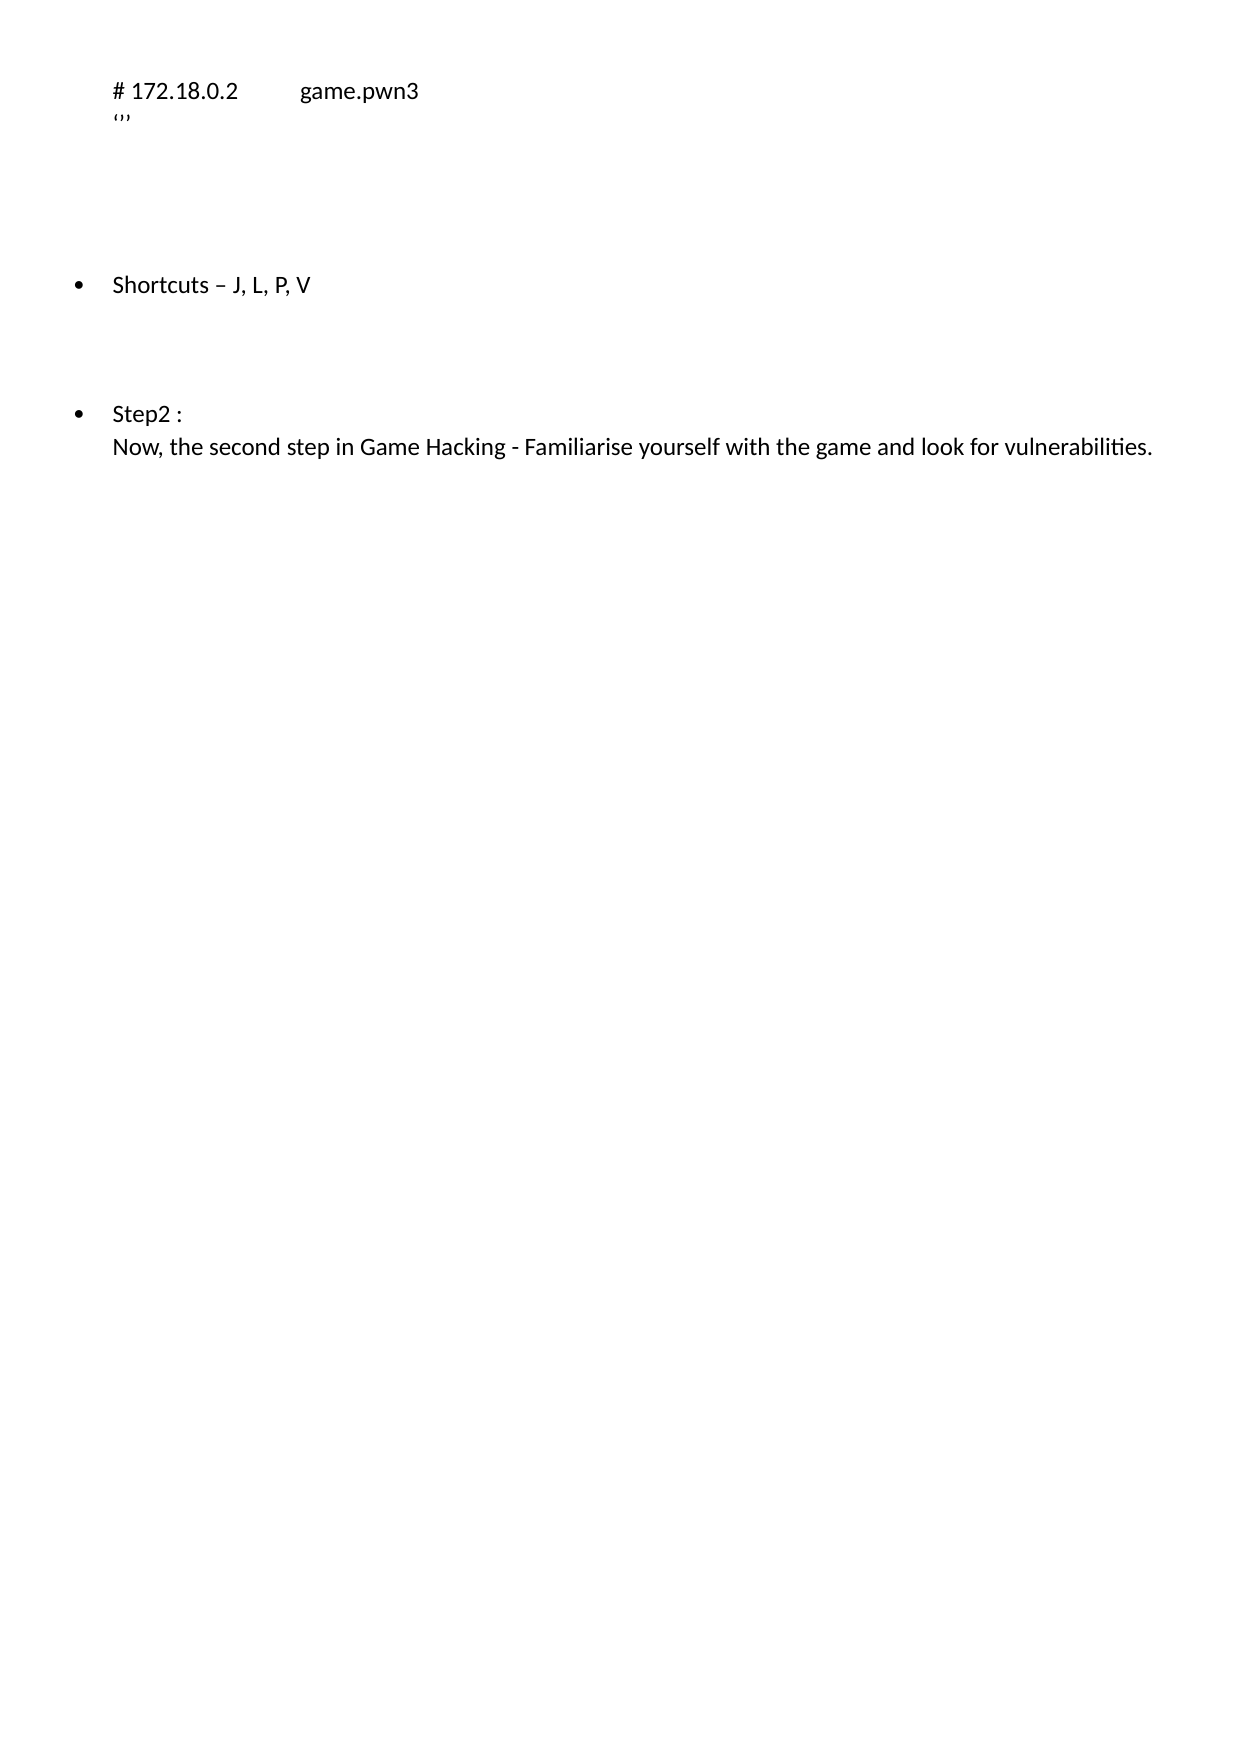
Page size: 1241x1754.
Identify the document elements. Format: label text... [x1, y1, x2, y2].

list Shortcuts – J, L, P, V [75, 269, 1165, 396]
list Step2 : Now, the second step in Game Hacking - Familiarise yourself with the game and look for vulnerabilities. [75, 398, 1165, 755]
list # 172.18.0.2 game.pwn3 ‘’’ [75, 75, 1165, 267]
